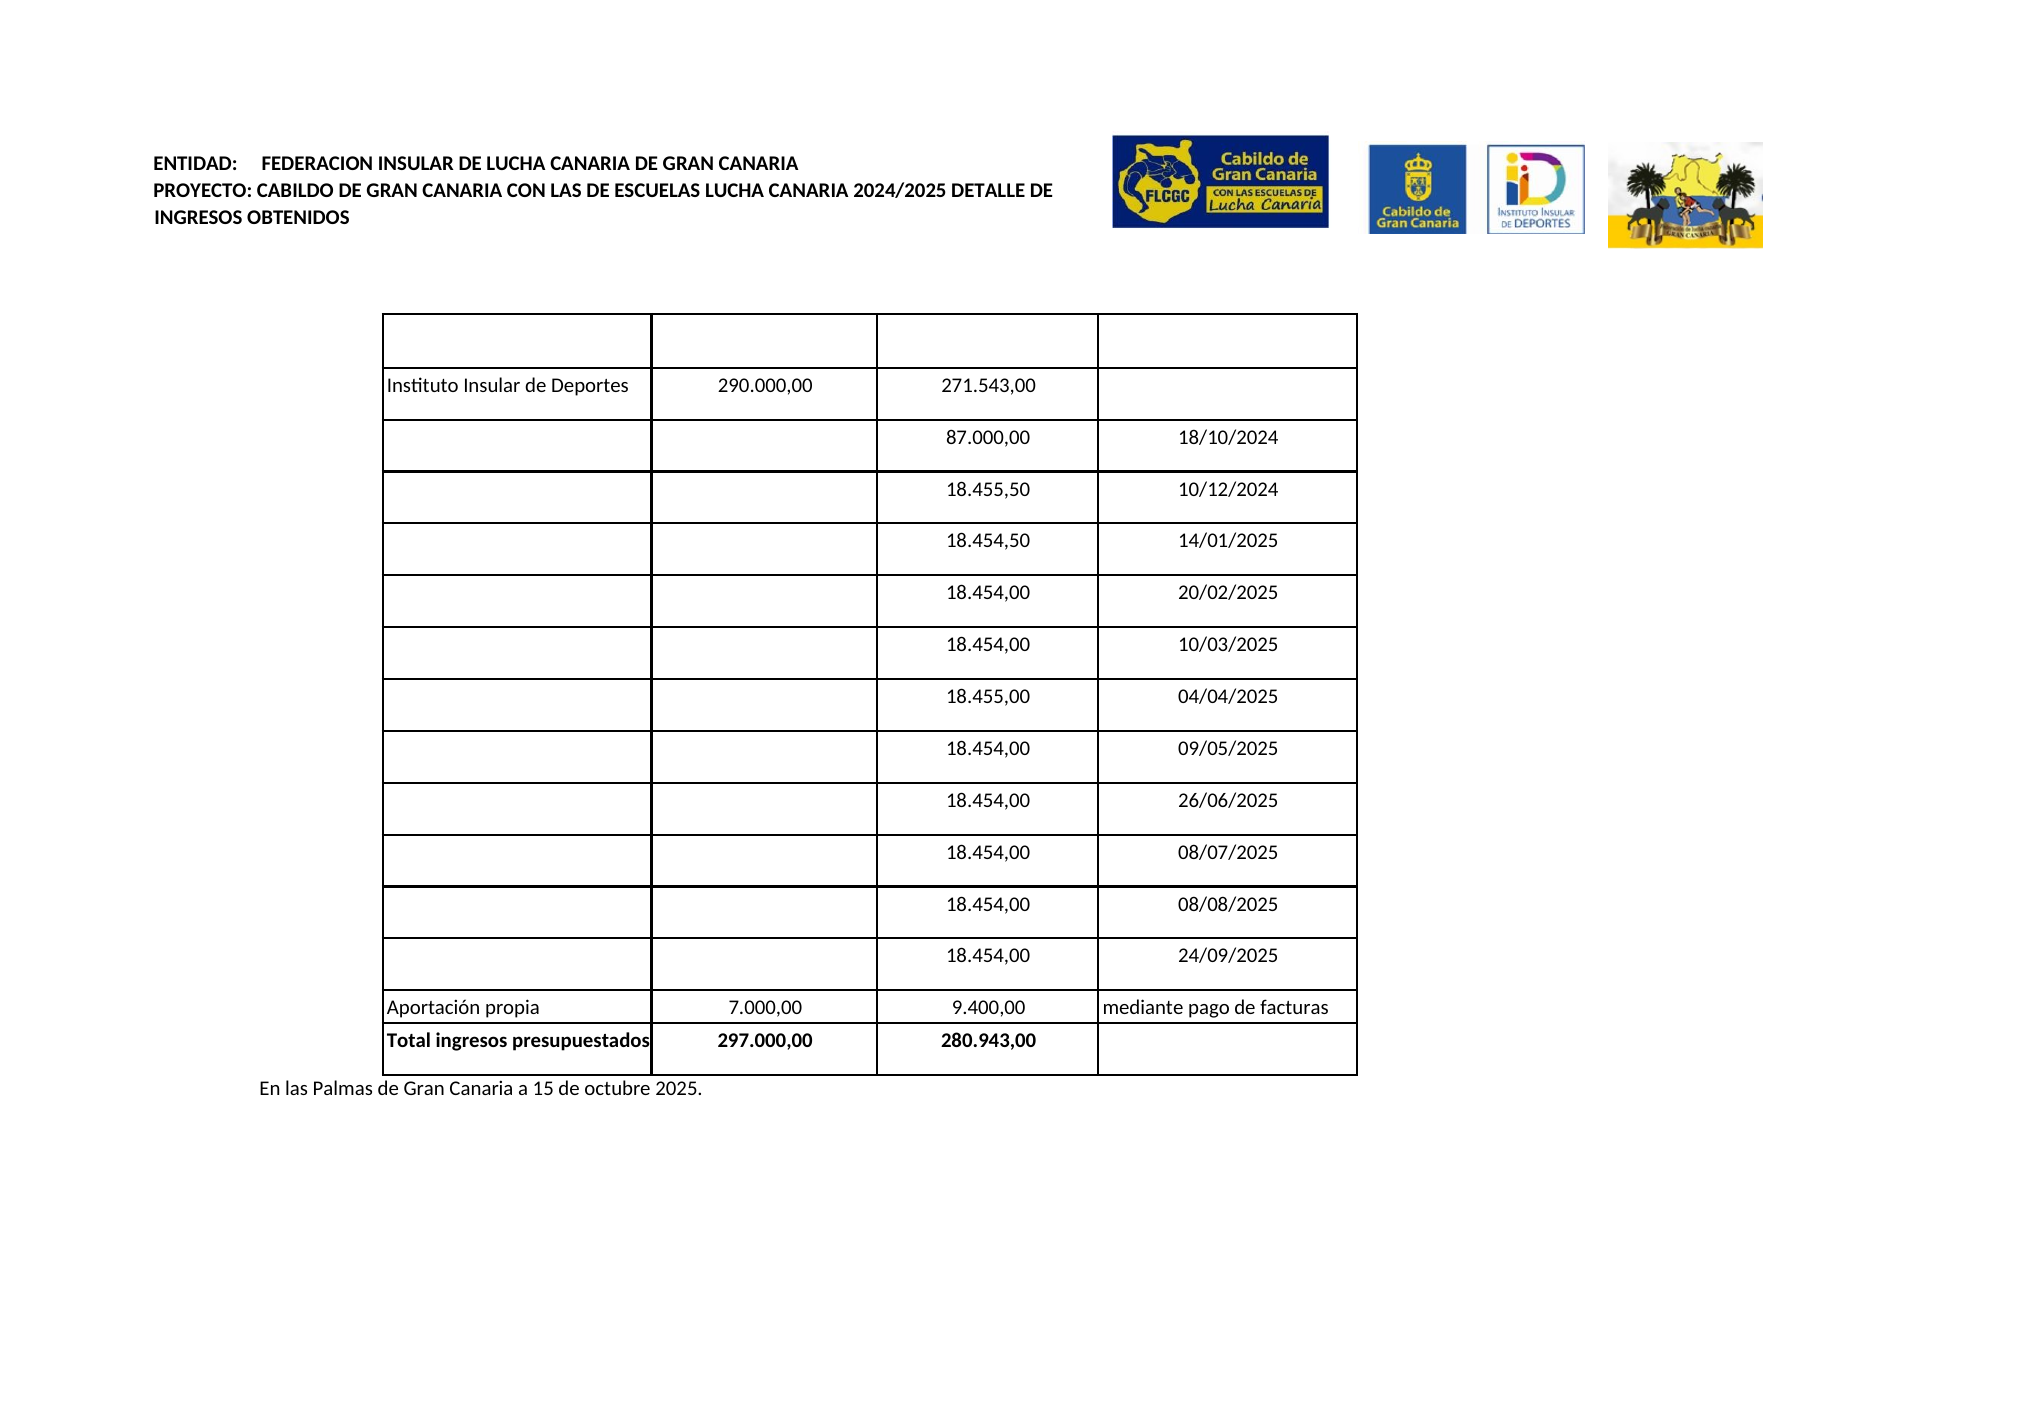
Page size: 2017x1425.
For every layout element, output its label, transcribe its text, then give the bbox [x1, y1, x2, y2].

text En las Palmas de Gran Canaria a 15 de octubre 2025. [259, 1076, 1866, 1101]
table_cell 87.000,00 [878, 421, 1097, 470]
table_cell 18.455,00 [878, 680, 1097, 730]
table_cell 18.454,00 [878, 939, 1097, 989]
table_cell 04/04/2025 [1099, 680, 1356, 730]
table_cell [653, 576, 876, 626]
text PROYECTO: CABILDO DE GRAN CANARIA CON LAS DE ESCUELAS LUCHA CANARIA 2024/2025 DETALLE DE INGRESOS OBTENIDOS [153, 177, 1112, 230]
table_cell [653, 836, 876, 885]
table_cell [653, 421, 876, 470]
table_cell 271.543,00 [878, 369, 1097, 418]
table_cell 09/05/2025 [1099, 732, 1356, 782]
table_cell 7.000,00 [653, 991, 876, 1022]
table_header Órgano concedente [384, 315, 650, 367]
table_cell [384, 680, 650, 730]
table_cell 297.000,00 [653, 1024, 876, 1073]
table_cell [653, 888, 876, 937]
table_cell 08/08/2025 [1099, 888, 1356, 937]
table_cell 08/07/2025 [1099, 836, 1356, 885]
table_cell [1099, 369, 1356, 418]
table_cell 18.454,00 [878, 732, 1097, 782]
table_cell [1099, 1024, 1356, 1073]
table_cell [384, 473, 650, 522]
table_cell 18.454,00 [878, 628, 1097, 678]
table_cell [384, 732, 650, 782]
table_cell Instituto Insular de Deportes [384, 369, 650, 418]
table_cell [653, 732, 876, 782]
table_cell 18.454,50 [878, 524, 1097, 574]
table_cell [653, 939, 876, 989]
table_cell 10/03/2025 [1099, 628, 1356, 678]
table_cell 18.454,00 [878, 888, 1097, 937]
table_cell 280.943,00 [878, 1024, 1097, 1073]
text ENTIDAD: FEDERACION INSULAR DE LUCHA CANARIA DE GRAN CANARIA [153, 150, 1112, 175]
table_header Concedido [653, 315, 876, 367]
table_cell [653, 680, 876, 730]
table_cell 18.455,50 [878, 473, 1097, 522]
table_cell 18.454,00 [878, 836, 1097, 885]
table_cell 9.400,00 [878, 991, 1097, 1022]
table_cell 10/12/2024 [1099, 473, 1356, 522]
text [1763, 150, 1866, 175]
table_cell [653, 784, 876, 833]
table_cell [653, 473, 876, 522]
table_cell 18.454,00 [878, 576, 1097, 626]
table_cell Total ingresos presupuestados [384, 1024, 650, 1073]
table_cell [384, 628, 650, 678]
table_cell [653, 628, 876, 678]
table_cell [653, 524, 876, 574]
table_cell 24/09/2025 [1099, 939, 1356, 989]
table_header Ingresado fecha informe [878, 315, 1097, 367]
table_cell [384, 524, 650, 574]
table_cell 26/06/2025 [1099, 784, 1356, 833]
table_cell 18/10/2024 [1099, 421, 1356, 470]
table_cell [384, 888, 650, 937]
table_cell [384, 576, 650, 626]
table_cell [384, 939, 650, 989]
table_cell [384, 784, 650, 833]
table_cell [384, 421, 650, 470]
table_cell [384, 836, 650, 885]
table_cell Aportación propia [384, 991, 650, 1022]
table_cell mediante pago de facturas [1099, 991, 1356, 1022]
table_cell 290.000,00 [653, 369, 876, 418]
table_cell 18.454,00 [878, 784, 1097, 833]
table_header Fecha ingreso [1099, 315, 1356, 367]
table_cell 14/01/2025 [1099, 524, 1356, 574]
table_cell 20/02/2025 [1099, 576, 1356, 626]
